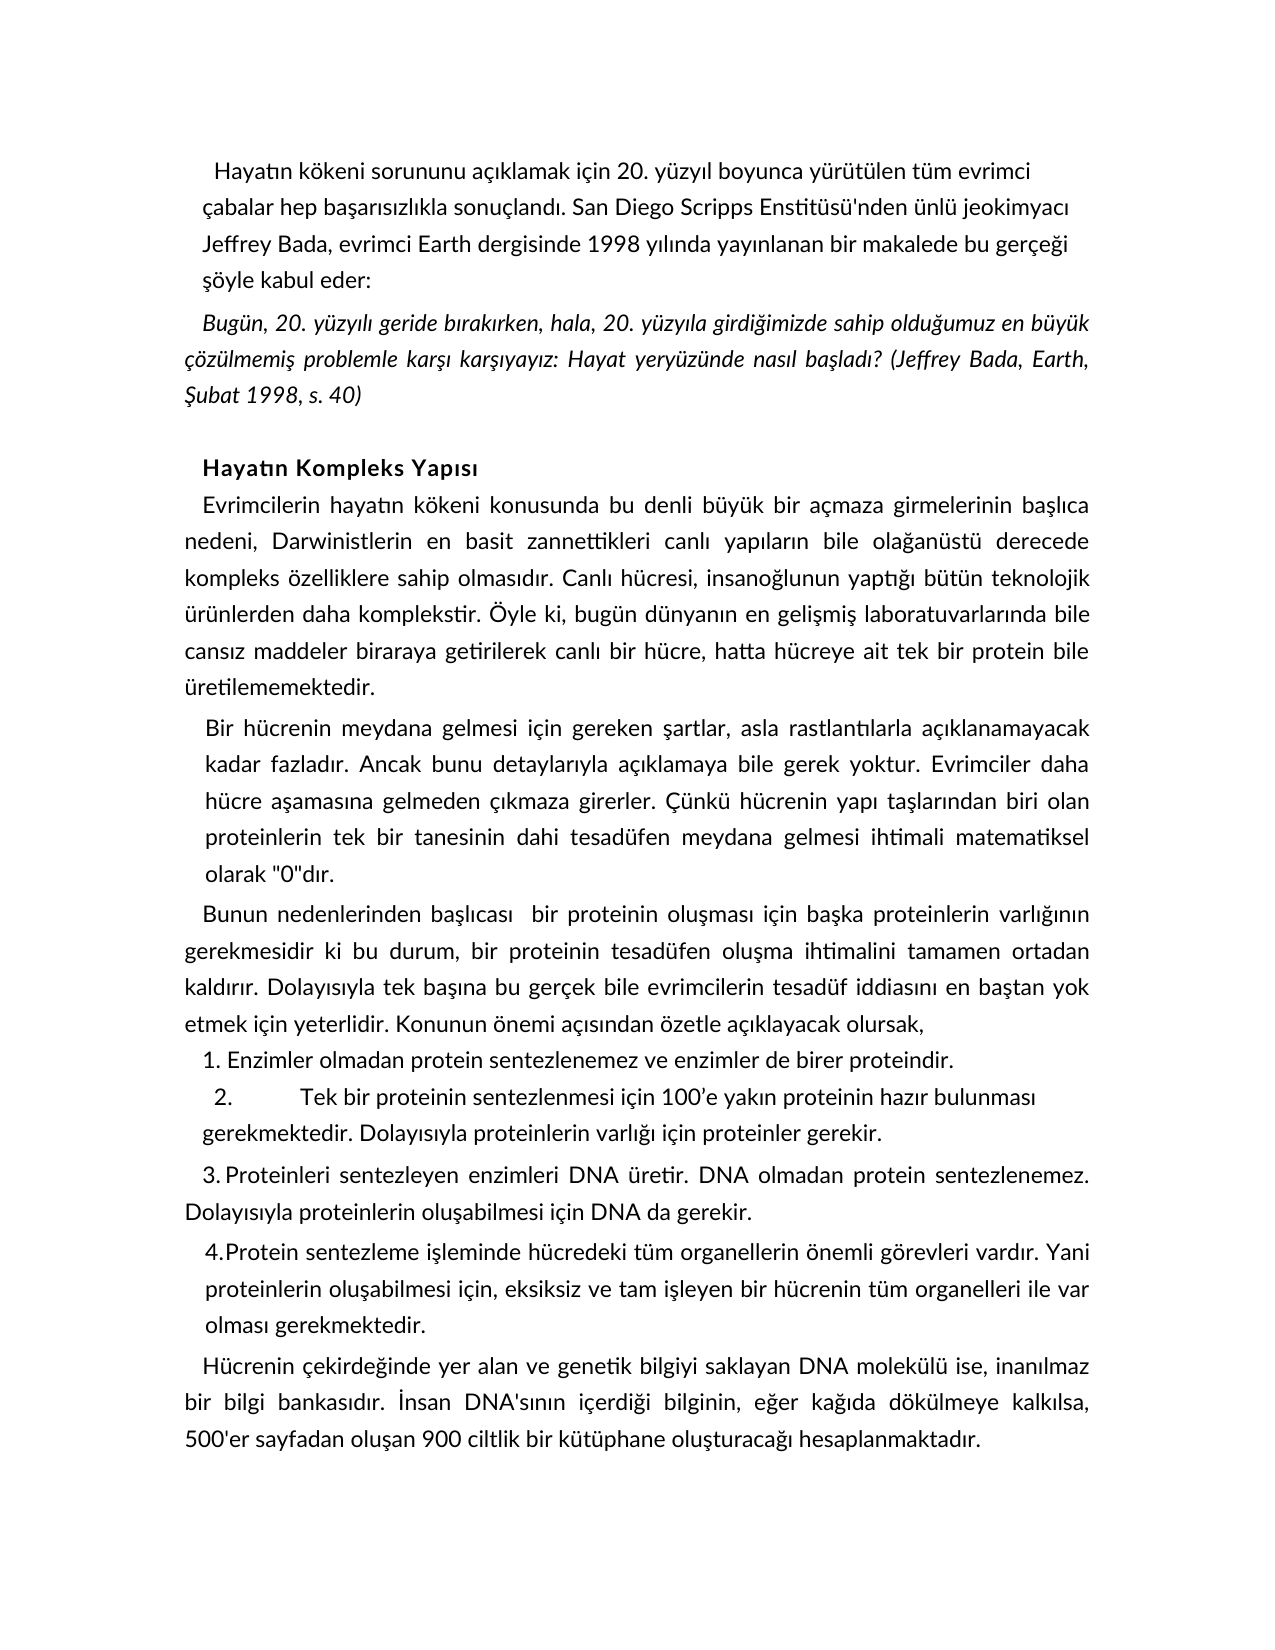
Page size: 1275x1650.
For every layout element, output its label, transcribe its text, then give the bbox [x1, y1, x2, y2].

text Hayatın Kompleks Yapısı [184, 448, 1091, 484]
text Bunun nedenlerinden başlıcası bir proteinin oluşması için başka proteinlerin varlığının gerekmesidir ki bu durum, bir proteinin tesadüfen oluşma ihtimalini tamamen ortadan kaldırır. Dolayısıyla tek başına bu gerçek bile evrimcilerin tesadüf iddiasını en baştan yok etmek için yeterlidir. Konunun önemi açısından özetle açıklayacak olursak, [184, 893, 1091, 1039]
text 1. Enzimler olmadan protein sentezlenemez ve enzimler de birer proteindir. [184, 1039, 1091, 1076]
text Bir hücrenin meydana gelmesi için gereken şartlar, asla rastlantılarla açıklanamayacak kadar fazladır. Ancak bunu detaylarıyla açıklamaya bile gerek yoktur. Evrimciler daha hücre aşamasına gelmeden çıkmaza girerler. Çünkü hücrenin yapı taşlarından biri olan proteinlerin tek bir tanesinin dahi tesadüfen meydana gelmesi ihtimali matematiksel olarak "0"dır. [205, 707, 1091, 889]
text 3. Proteinleri sentezleyen enzimleri DNA üretir. DNA olmadan protein sentezlenemez. Dolayısıyla proteinlerin oluşabilmesi için DNA da gerekir. [184, 1154, 1091, 1227]
text Hayatın kökeni sorununu açıklamak için 20. yüzyıl boyunca yürütülen tüm evrimci çabalar hep başarısızlıkla sonuçlandı. San Diego Scripps Enstitüsü'nden ünlü jeokimyacı Jeffrey Bada, evrimci Earth dergisinde 1998 yılında yayınlanan bir makalede bu gerçeği şöyle kabul eder: [202, 150, 1092, 296]
text 2. Tek bir proteinin sentezlenmesi için 100’e yakın proteinin hazır bulunması gerekmektedir. Dolayısıyla proteinlerin varlığı için proteinler gerekir. [202, 1076, 1092, 1149]
text 4. Protein sentezleme işleminde hücredeki tüm organellerin önemli görevleri vardır. Yani proteinlerin oluşabilmesi için, eksiksiz ve tam işleyen bir hücrenin tüm organelleri ile var olması gerekmektedir. [205, 1232, 1091, 1341]
text Hücrenin çekirdeğinde yer alan ve genetik bilgiyi saklayan DNA molekülü ise, inanılmaz bir bilgi bankasıdır. İnsan DNA'sının içerdiği bilginin, eğer kağıda dökülmeye kalkılsa, 500'er sayfadan oluşan 900 ciltlik bir kütüphane oluşturacağı hesaplanmaktadır. [184, 1345, 1091, 1454]
text Evrimcilerin hayatın kökeni konusunda bu denli büyük bir açmaza girmelerinin başlıca nedeni, Darwinistlerin en basit zannettikleri canlı yapıların bile olağanüstü derecede kompleks özelliklere sahip olmasıdır. Canlı hücresi, insanoğlunun yaptığı bütün teknolojik ürünlerden daha komplekstir. Öyle ki, bugün dünyanın en gelişmiş laboratuvarlarında bile cansız maddeler biraraya getirilerek canlı bir hücre, hatta hücreye ait tek bir protein bile üretilememektedir. [184, 484, 1091, 703]
text Bugün, 20. yüzyılı geride bırakırken, hala, 20. yüzyıla girdiğimizde sahip olduğumuz en büyük çözülmemiş problemle karşı karşıyayız: Hayat yeryüzünde nasıl başladı? (Jeffrey Bada, Earth, Şubat 1998, s. 40) [184, 302, 1091, 411]
